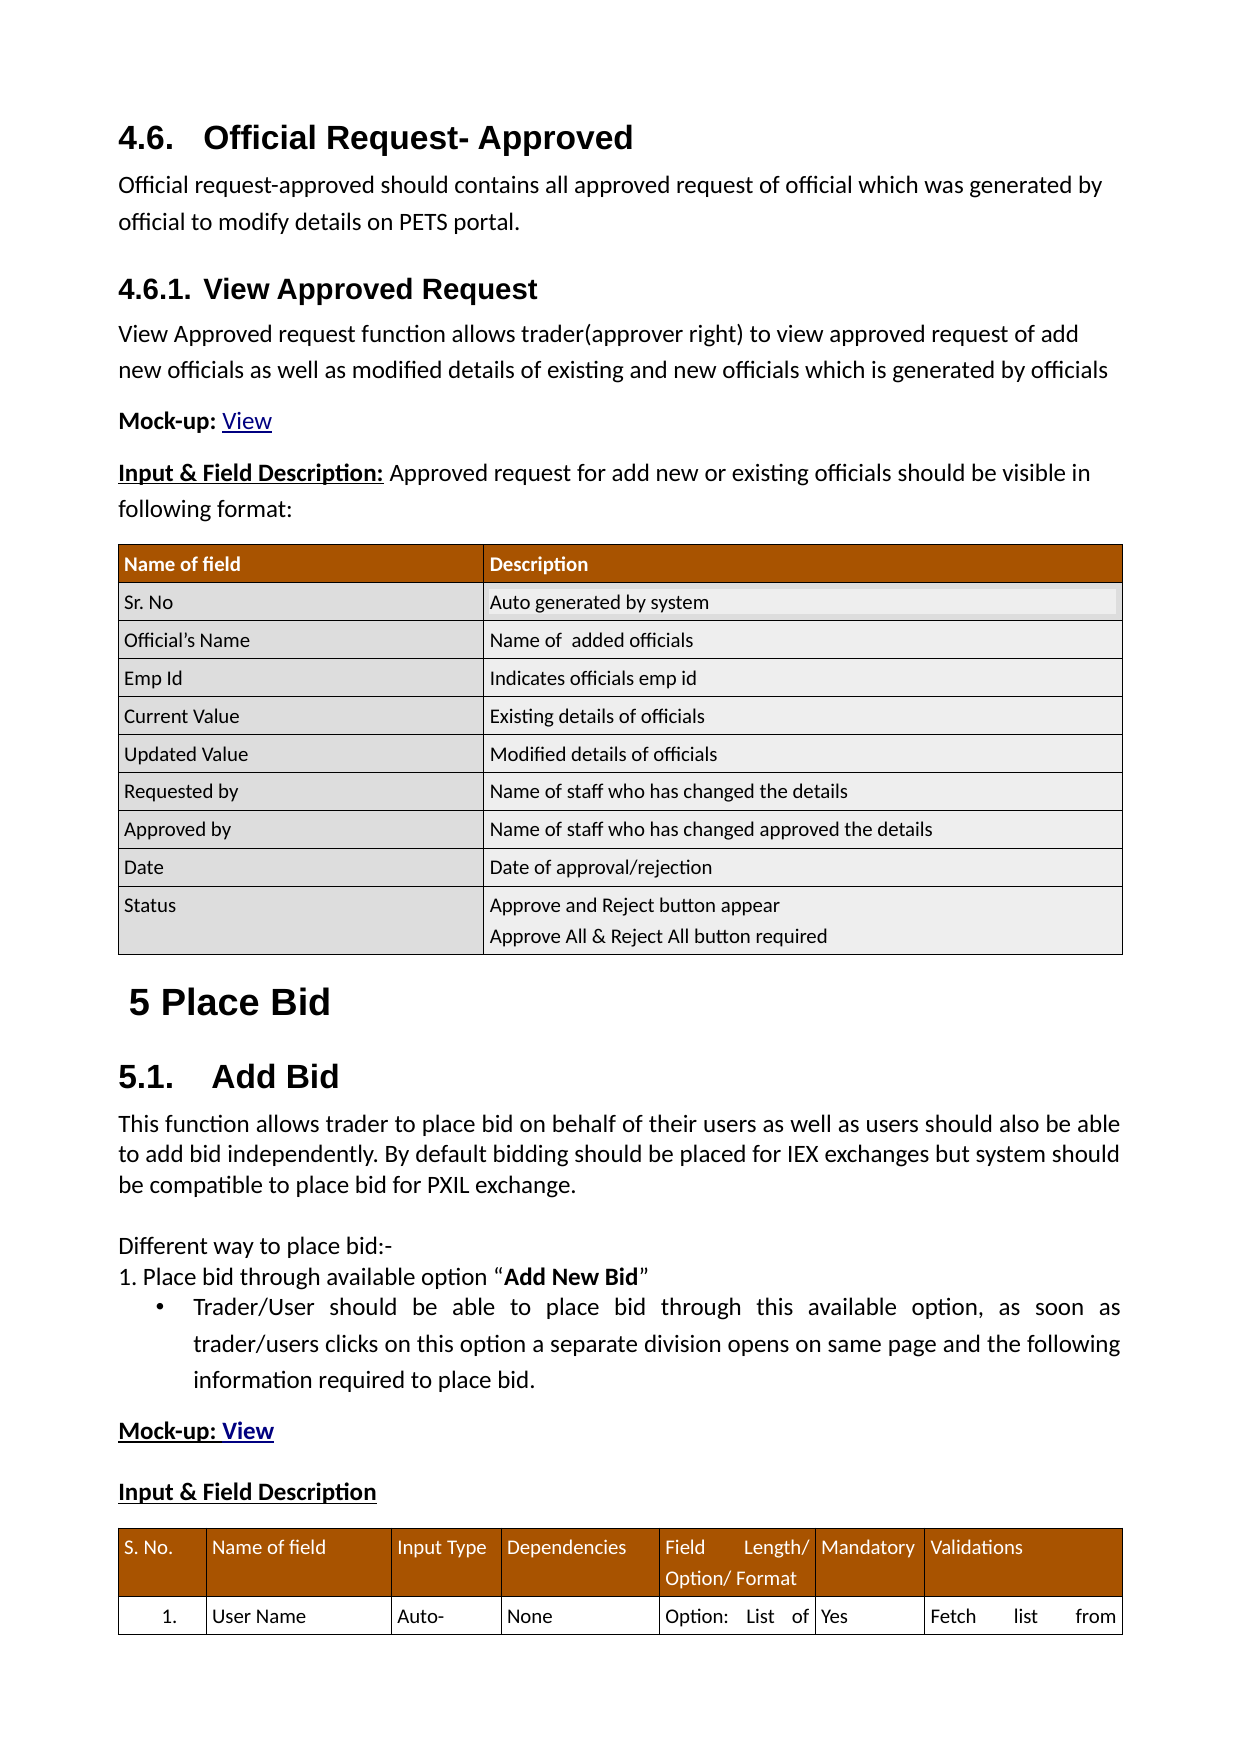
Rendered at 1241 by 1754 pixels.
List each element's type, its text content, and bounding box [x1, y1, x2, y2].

table_cell Fetch list from [925, 1597, 1122, 1634]
table_cell Name of staff who has changed approved the details [484, 811, 1122, 848]
table_header Validations [925, 1529, 1122, 1596]
table_cell Name of staff who has changed the details [484, 773, 1122, 810]
table_cell Name of added officials [484, 621, 1122, 658]
subtitle Add Bid [118, 1057, 1122, 1096]
subtitle Official Request- Approved [118, 118, 1122, 157]
table_cell Requested by [119, 773, 483, 810]
table_cell None [502, 1597, 659, 1634]
table_header Input Type [392, 1529, 501, 1596]
table_cell Auto- [392, 1597, 501, 1634]
table_cell Indicates officials emp id [484, 659, 1122, 696]
text View Approved request function allows trader(approver right) to view approved request of add new officials as well as modified details of existing and new officials which is generated by officials [118, 318, 1122, 385]
subtitle View Approved Request [118, 272, 1122, 305]
text Different way to place bid:- [118, 1230, 1122, 1261]
text Input & Field Description: Approved request for add new or existing officials should be visible in following format: [118, 457, 1122, 524]
list Trader/User should be able to place bid through this available option, as soon as trader/users clicks on this option a separate division opens on same page and the following information required to place bid. [156, 1291, 1122, 1395]
table_cell Auto generated by system [484, 583, 1122, 620]
table_header S. No. [119, 1529, 206, 1596]
table_cell Emp Id [119, 659, 483, 696]
table_cell [119, 1597, 206, 1634]
table_cell Option: List of [660, 1597, 815, 1634]
text 1. Place bid through available option “Add New Bid” [118, 1261, 1122, 1291]
table_header Field Length/ Option/ Format [660, 1529, 815, 1596]
table_cell Modified details of officials [484, 735, 1122, 772]
text Official request-approved should contains all approved request of official which was generated by official to modify details on PETS portal. [118, 169, 1122, 236]
table_header Dependencies [502, 1529, 659, 1596]
table_cell Date [119, 849, 483, 886]
table_cell Sr. No [119, 583, 483, 620]
table_cell Updated Value [119, 735, 483, 772]
table_cell Current Value [119, 697, 483, 734]
table_cell Status [119, 887, 483, 954]
table_cell Official’s Name [119, 621, 483, 658]
table_header Mandatory [816, 1529, 924, 1596]
text Mock-up: View [118, 406, 1122, 436]
subtitle Place Bid [118, 980, 1122, 1024]
table_cell User Name [207, 1597, 391, 1634]
table_header Name of field [119, 545, 483, 582]
table_cell Date of approval/rejection [484, 849, 1122, 886]
table_cell Approve and Reject button appear Approve All & Reject All button required [484, 887, 1122, 954]
text Input & Field Description [118, 1477, 1122, 1507]
text Mock-up: View [118, 1416, 1122, 1446]
table_header Name of field [207, 1529, 391, 1596]
table_cell Existing details of officials [484, 697, 1122, 734]
table_cell Yes [816, 1597, 924, 1634]
text This function allows trader to place bid on behalf of their users as well as users should also be able to add bid independently. By default bidding should be placed for IEX exchanges but system should be compatible to place bid for PXIL exchange. [118, 1108, 1122, 1200]
table_header Description [484, 545, 1122, 582]
table_cell Approved by [119, 811, 483, 848]
